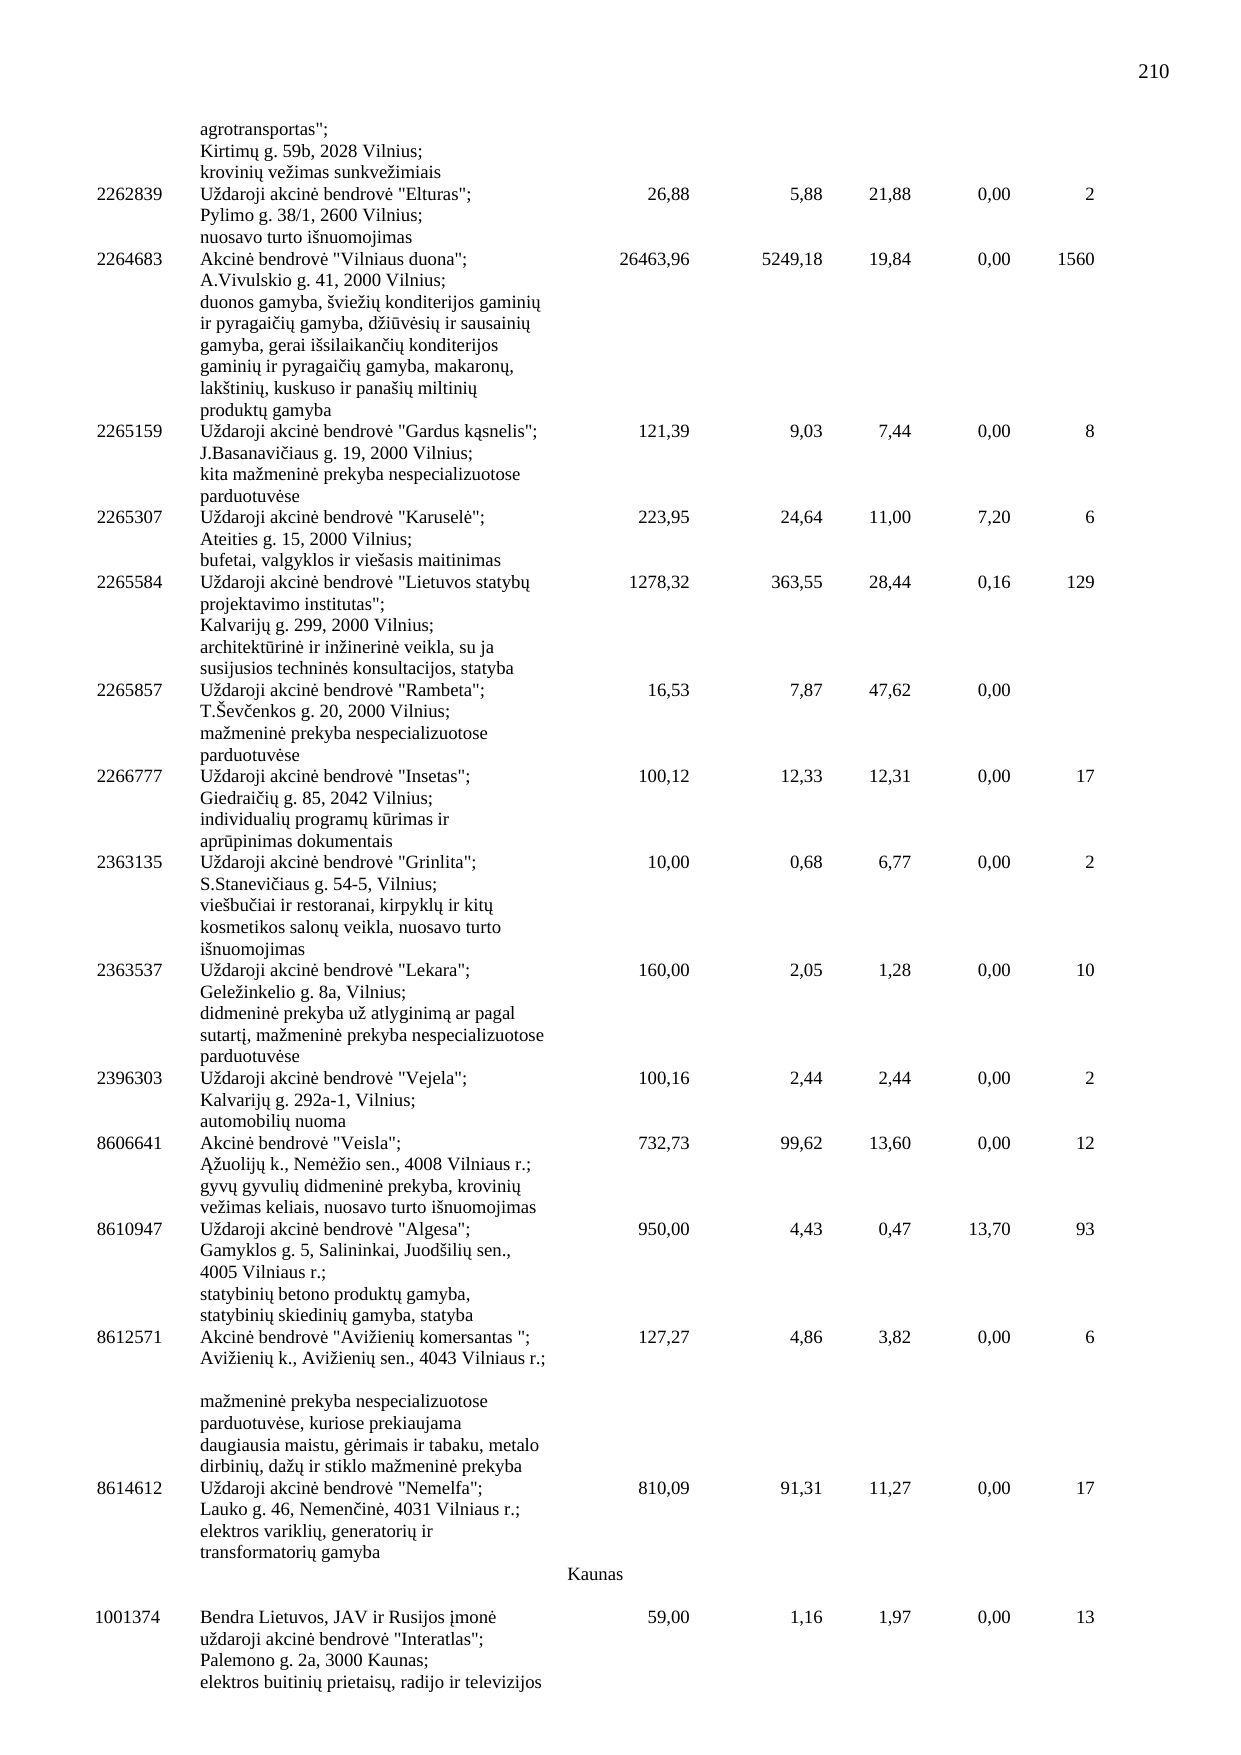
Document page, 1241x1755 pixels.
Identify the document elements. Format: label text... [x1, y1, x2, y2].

table_cell 127,27 [558, 1326, 705, 1477]
table_cell 0,00 [927, 248, 1026, 420]
table_cell 100,12 [558, 765, 705, 851]
table_cell 8610947 [70, 1218, 188, 1326]
table_cell 1001374 [70, 1606, 188, 1692]
table_cell 2363135 [70, 851, 188, 959]
table_cell 0,00 [927, 1326, 1026, 1477]
table_cell 24,64 [705, 506, 838, 571]
table_cell 2363537 [70, 959, 188, 1067]
table_cell 26463,96 [558, 248, 705, 420]
table_cell agrotransportas"; Kirtimų g. 59b, 2028 Vilnius; krovinių vežimas sunkvežimiais [189, 118, 558, 183]
table_cell 91,31 [705, 1477, 838, 1563]
table_cell [1026, 118, 1110, 183]
table_cell 1,97 [838, 1606, 927, 1692]
table_cell 2396303 [70, 1067, 188, 1132]
table_cell 2262839 [70, 183, 188, 247]
table_cell 2265584 [70, 571, 188, 679]
table_cell 0,47 [838, 1218, 927, 1326]
table_cell 2,05 [705, 959, 838, 1067]
table_cell 26,88 [558, 183, 705, 247]
table_cell 0,00 [927, 1477, 1026, 1563]
table_cell 17 [1026, 765, 1110, 851]
table_cell 0,00 [927, 959, 1026, 1067]
table_cell [1026, 679, 1110, 765]
table_cell Uždaroji akcinė bendrovė "Grinlita"; S.Stanevičiaus g. 54-5, Vilnius; viešbučiai ir restoranai, kirpyklų ir kitų kosmetikos salonų veikla, nuosavo turto išnuomojimas [189, 851, 558, 959]
table_cell Uždaroji akcinė bendrovė "Gardus kąsnelis"; J.Basanavičiaus g. 19, 2000 Vilnius; kita mažmeninė prekyba nespecializuotose parduotuvėse [189, 420, 558, 506]
table_cell 129 [1026, 571, 1110, 679]
table_cell 732,73 [558, 1132, 705, 1218]
table_cell 28,44 [838, 571, 927, 679]
table_cell 0,00 [927, 851, 1026, 959]
table_cell 2264683 [70, 248, 188, 420]
table_cell Uždaroji akcinė bendrovė "Karuselė"; Ateities g. 15, 2000 Vilnius; bufetai, valgyklos ir viešasis maitinimas [189, 506, 558, 571]
table_cell 1560 [1026, 248, 1110, 420]
table_cell Uždaroji akcinė bendrovė "Nemelfa"; Lauko g. 46, Nemenčinė, 4031 Vilniaus r.; elektros variklių, generatorių ir transformatorių gamyba [189, 1477, 558, 1563]
table_cell 810,09 [558, 1477, 705, 1563]
table_cell Uždaroji akcinė bendrovė "Vejela"; Kalvarijų g. 292a-1, Vilnius; automobilių nuoma [189, 1067, 558, 1132]
table_cell 2 [1026, 183, 1110, 247]
table_cell 13,60 [838, 1132, 927, 1218]
table_cell 2265307 [70, 506, 188, 571]
table_cell 6 [1026, 506, 1110, 571]
table_cell 8614612 [70, 1477, 188, 1563]
table_cell 0,00 [927, 183, 1026, 247]
table_cell 10 [1026, 959, 1110, 1067]
table_cell Uždaroji akcinė bendrovė "Lekara"; Geležinkelio g. 8a, Vilnius; didmeninė prekyba už atlyginimą ar pagal sutartį, mažmeninė prekyba nespecializuotose parduotuvėse [189, 959, 558, 1067]
table_cell 0,00 [927, 420, 1026, 506]
table_cell Akcinė bendrovė "Avižienių komersantas "; Avižienių k., Avižienių sen., 4043 Vilniaus r.; mažmeninė prekyba nespecializuotose parduotuvėse, kuriose prekiaujama daugiausia maistu, gėrimais ir tabaku, metalo dirbinių, dažų ir stiklo mažmeninė prekyba [189, 1326, 558, 1477]
table_cell 9,03 [705, 420, 838, 506]
table_cell 223,95 [558, 506, 705, 571]
table_cell 1,16 [705, 1606, 838, 1692]
table_cell 99,62 [705, 1132, 838, 1218]
table_cell 19,84 [838, 248, 927, 420]
table_cell 47,62 [838, 679, 927, 765]
table_cell 8612571 [70, 1326, 188, 1477]
table_cell 8 [1026, 420, 1110, 506]
table_cell [927, 118, 1026, 183]
table_cell 2 [1026, 851, 1110, 959]
table_cell 11,27 [838, 1477, 927, 1563]
table_cell [705, 118, 838, 183]
table_cell Uždaroji akcinė bendrovė "Insetas"; Giedraičių g. 85, 2042 Vilnius; individualių programų kūrimas ir aprūpinimas dokumentais [189, 765, 558, 851]
table_cell 13,70 [927, 1218, 1026, 1326]
table_cell Akcinė bendrovė "Veisla"; Ąžuolijų k., Nemėžio sen., 4008 Vilniaus r.; gyvų gyvulių didmeninė prekyba, krovinių vežimas keliais, nuosavo turto išnuomojimas [189, 1132, 558, 1218]
table_cell 59,00 [558, 1606, 705, 1692]
table_cell 6,77 [838, 851, 927, 959]
table_cell Akcinė bendrovė "Vilniaus duona"; A.Vivulskio g. 41, 2000 Vilnius; duonos gamyba, šviežių konditerijos gaminių ir pyragaičių gamyba, džiūvėsių ir sausainių gamyba, gerai išsilaikančių konditerijos gaminių ir pyragaičių gamyba, makaronų, lakštinių, kuskuso ir panašių miltinių produktų gamyba [189, 248, 558, 420]
table_cell 160,00 [558, 959, 705, 1067]
table_cell 2266777 [70, 765, 188, 851]
table_cell 950,00 [558, 1218, 705, 1326]
table_cell 5,88 [705, 183, 838, 247]
table_cell 2,44 [705, 1067, 838, 1132]
table_cell [70, 118, 188, 183]
table_cell 7,44 [838, 420, 927, 506]
table_cell 16,53 [558, 679, 705, 765]
table_cell Uždaroji akcinė bendrovė "Lietuvos statybų projektavimo institutas"; Kalvarijų g. 299, 2000 Vilnius; architektūrinė ir inžinerinė veikla, su ja susijusios techninės konsultacijos, statyba [189, 571, 558, 679]
table_cell 0,00 [927, 1132, 1026, 1218]
table_cell 5249,18 [705, 248, 838, 420]
table_cell 0,16 [927, 571, 1026, 679]
table_cell Kaunas [70, 1563, 1110, 1606]
table_cell 21,88 [838, 183, 927, 247]
table_cell 363,55 [705, 571, 838, 679]
table_cell 2265857 [70, 679, 188, 765]
table_cell Uždaroji akcinė bendrovė "Elturas"; Pylimo g. 38/1, 2600 Vilnius; nuosavo turto išnuomojimas [189, 183, 558, 247]
table_cell 100,16 [558, 1067, 705, 1132]
table_cell 1,28 [838, 959, 927, 1067]
table_cell 0,00 [927, 679, 1026, 765]
table_cell 12,31 [838, 765, 927, 851]
table_cell [558, 118, 705, 183]
table_cell 12 [1026, 1132, 1110, 1218]
table_cell 7,20 [927, 506, 1026, 571]
table_cell Uždaroji akcinė bendrovė "Algesa"; Gamyklos g. 5, Salininkai, Juodšilių sen., 4005 Vilniaus r.; statybinių betono produktų gamyba, statybinių skiedinių gamyba, statyba [189, 1218, 558, 1326]
table_cell 2265159 [70, 420, 188, 506]
table_cell 10,00 [558, 851, 705, 959]
table_cell Bendra Lietuvos, JAV ir Rusijos įmonė uždaroji akcinė bendrovė "Interatlas"; Palemono g. 2a, 3000 Kaunas; elektros buitinių prietaisų, radijo ir televizijos [189, 1606, 558, 1692]
table_cell [838, 118, 927, 183]
table_cell 8606641 [70, 1132, 188, 1218]
table_cell 2 [1026, 1067, 1110, 1132]
table_cell 1278,32 [558, 571, 705, 679]
table_cell Uždaroji akcinė bendrovė "Rambeta"; T.Ševčenkos g. 20, 2000 Vilnius; mažmeninė prekyba nespecializuotose parduotuvėse [189, 679, 558, 765]
table_cell 4,43 [705, 1218, 838, 1326]
table_cell 7,87 [705, 679, 838, 765]
table_cell 11,00 [838, 506, 927, 571]
table_cell 121,39 [558, 420, 705, 506]
table_cell 12,33 [705, 765, 838, 851]
table_cell 4,86 [705, 1326, 838, 1477]
table_cell 3,82 [838, 1326, 927, 1477]
table_cell 13 [1026, 1606, 1110, 1692]
table_cell 0,68 [705, 851, 838, 959]
table_cell 6 [1026, 1326, 1110, 1477]
table_cell 93 [1026, 1218, 1110, 1326]
table_cell 0,00 [927, 1067, 1026, 1132]
table_cell 0,00 [927, 765, 1026, 851]
table_cell 2,44 [838, 1067, 927, 1132]
table_cell 0,00 [927, 1606, 1026, 1692]
table_cell 17 [1026, 1477, 1110, 1563]
